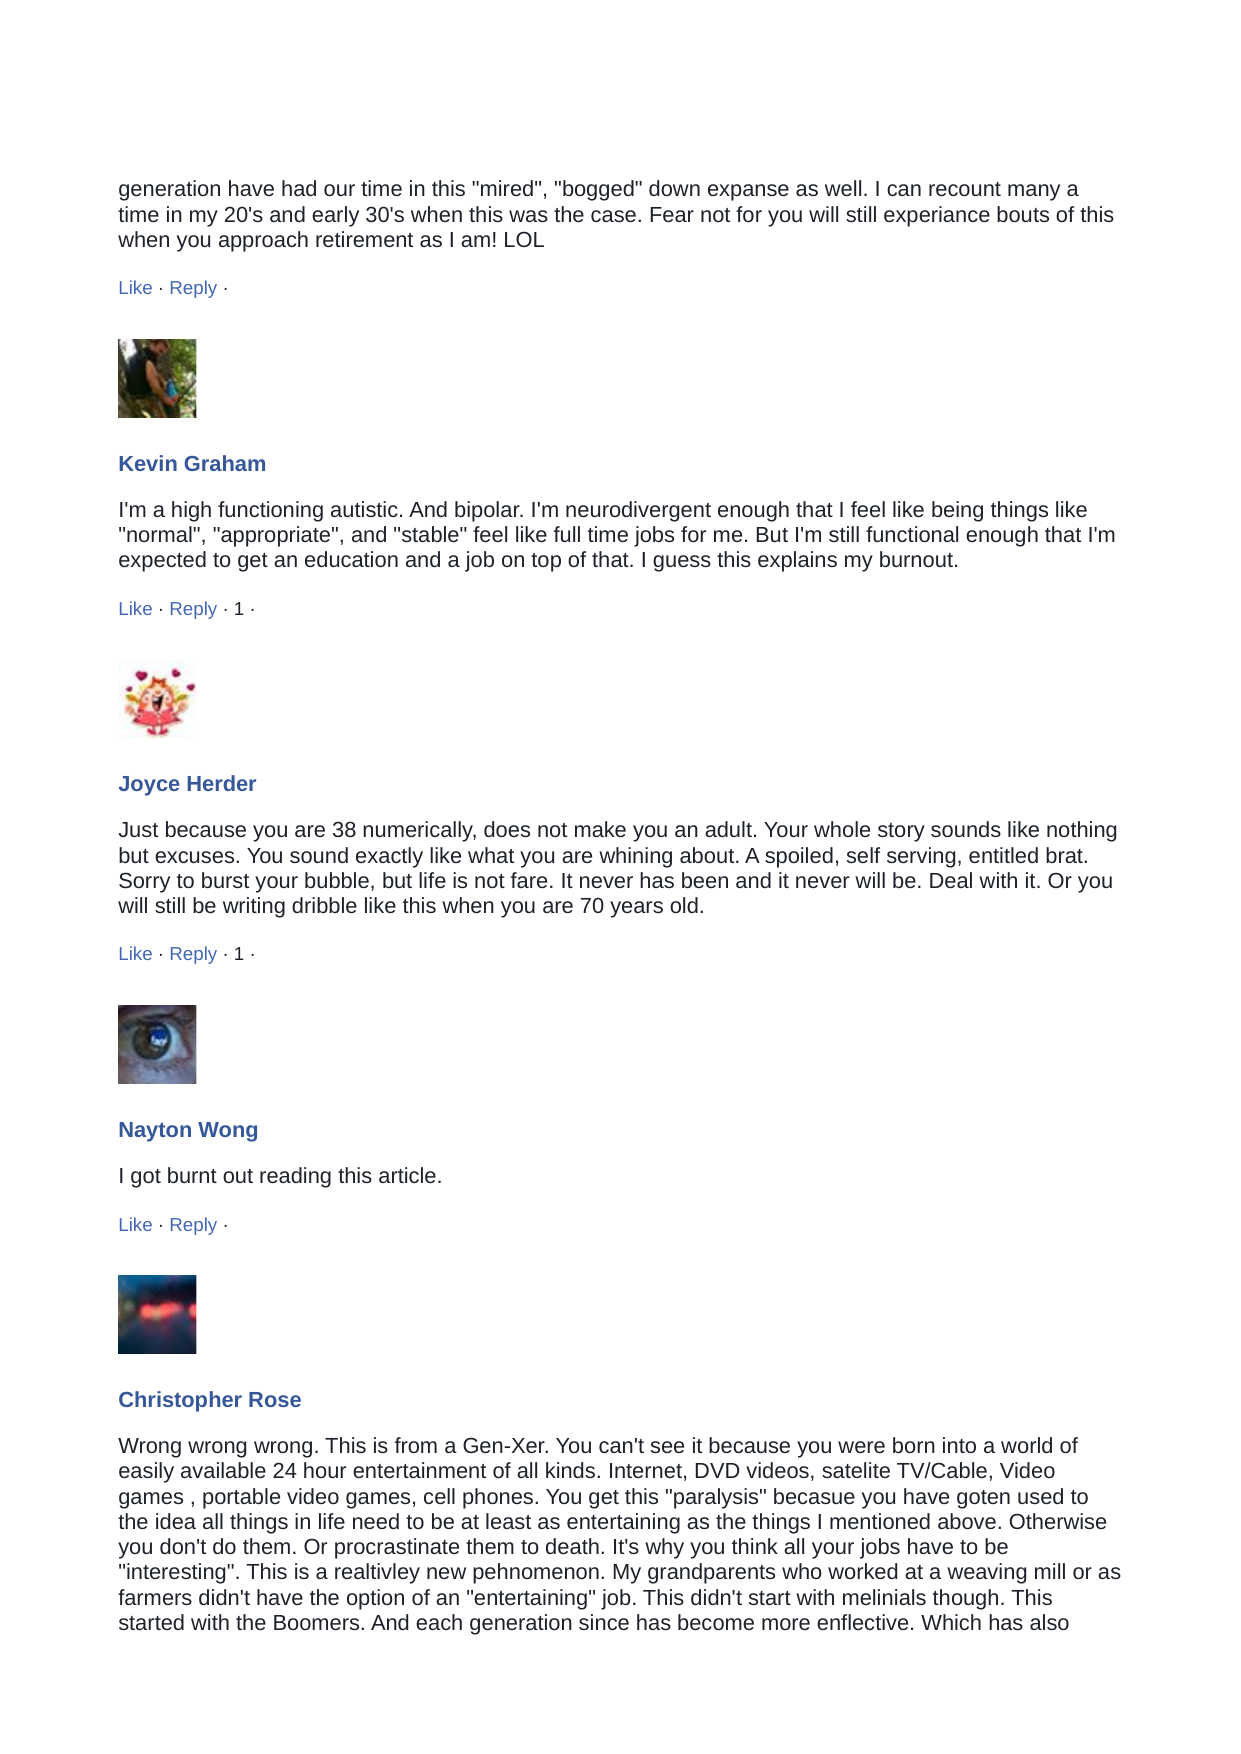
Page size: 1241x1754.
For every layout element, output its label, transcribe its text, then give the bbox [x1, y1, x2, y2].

text Like · Reply · 1 · [118, 943, 1116, 965]
picture [118, 660, 197, 738]
text I'm a high functioning autistic. And bipolar. I'm neurodivergent enough that I feel like being things like "normal", "appropriate", and "stable" feel like full time jobs for me. But I'm still functional enough that I'm expected to get an education and a job on top of that. I guess this explains my burnout. [118, 497, 1122, 572]
text Like · Reply · 1 · [118, 597, 1116, 619]
text Wrong wrong wrong. This is from a Gen-Xer. You can't see it because you were born into a world of easily available 24 hour entertainment of all kinds. Internet, DVD videos, satelite TV/Cable, Video games , portable video games, cell phones. You get this "paralysis" becasue you have goten used to the idea all things in life need to be at least as entertaining as the things I mentioned above. Otherwise you don't do them. Or procrastinate them to death. It's why you think all your jobs have to be "interesting". This is a realtivley new pehnomenon. My grandparents who worked at a weaving mill or as farmers didn't have the option of an "entertaining" job. This didn't start with melinials though. This started with the Boomers. And each generation since has become more enflective. Which has also [118, 1433, 1122, 1635]
text Like · Reply · [118, 277, 1122, 298]
text generation have had our time in this "mired", "bogged" down expanse as well. I can recount many a time in my 20's and early 30's when this was the case. Fear not for you will still experiance bouts of this when you approach retirement as I am! LOL [118, 176, 1122, 252]
text I got burnt out reading this article. [118, 1163, 1122, 1188]
text Just because you are 38 numerically, does not make you an adult. Your whole story sounds like nothing but excuses. You sound exactly like what you are whining about. A spoiled, self serving, entitled brat. Sorry to burst your bubble, but life is not fare. It never has been and it never will be. Deal with it. Or you will still be writing dribble like this when you are 70 years old. [118, 817, 1122, 918]
picture [118, 339, 197, 418]
text Christopher Rose [118, 1387, 1122, 1412]
picture [118, 1275, 197, 1354]
text Nayton Wong [118, 1117, 1122, 1142]
text Kevin Graham [118, 451, 1122, 476]
text Joyce Herder [118, 771, 1122, 797]
picture [118, 1005, 197, 1084]
text Like · Reply · [118, 1213, 1122, 1235]
